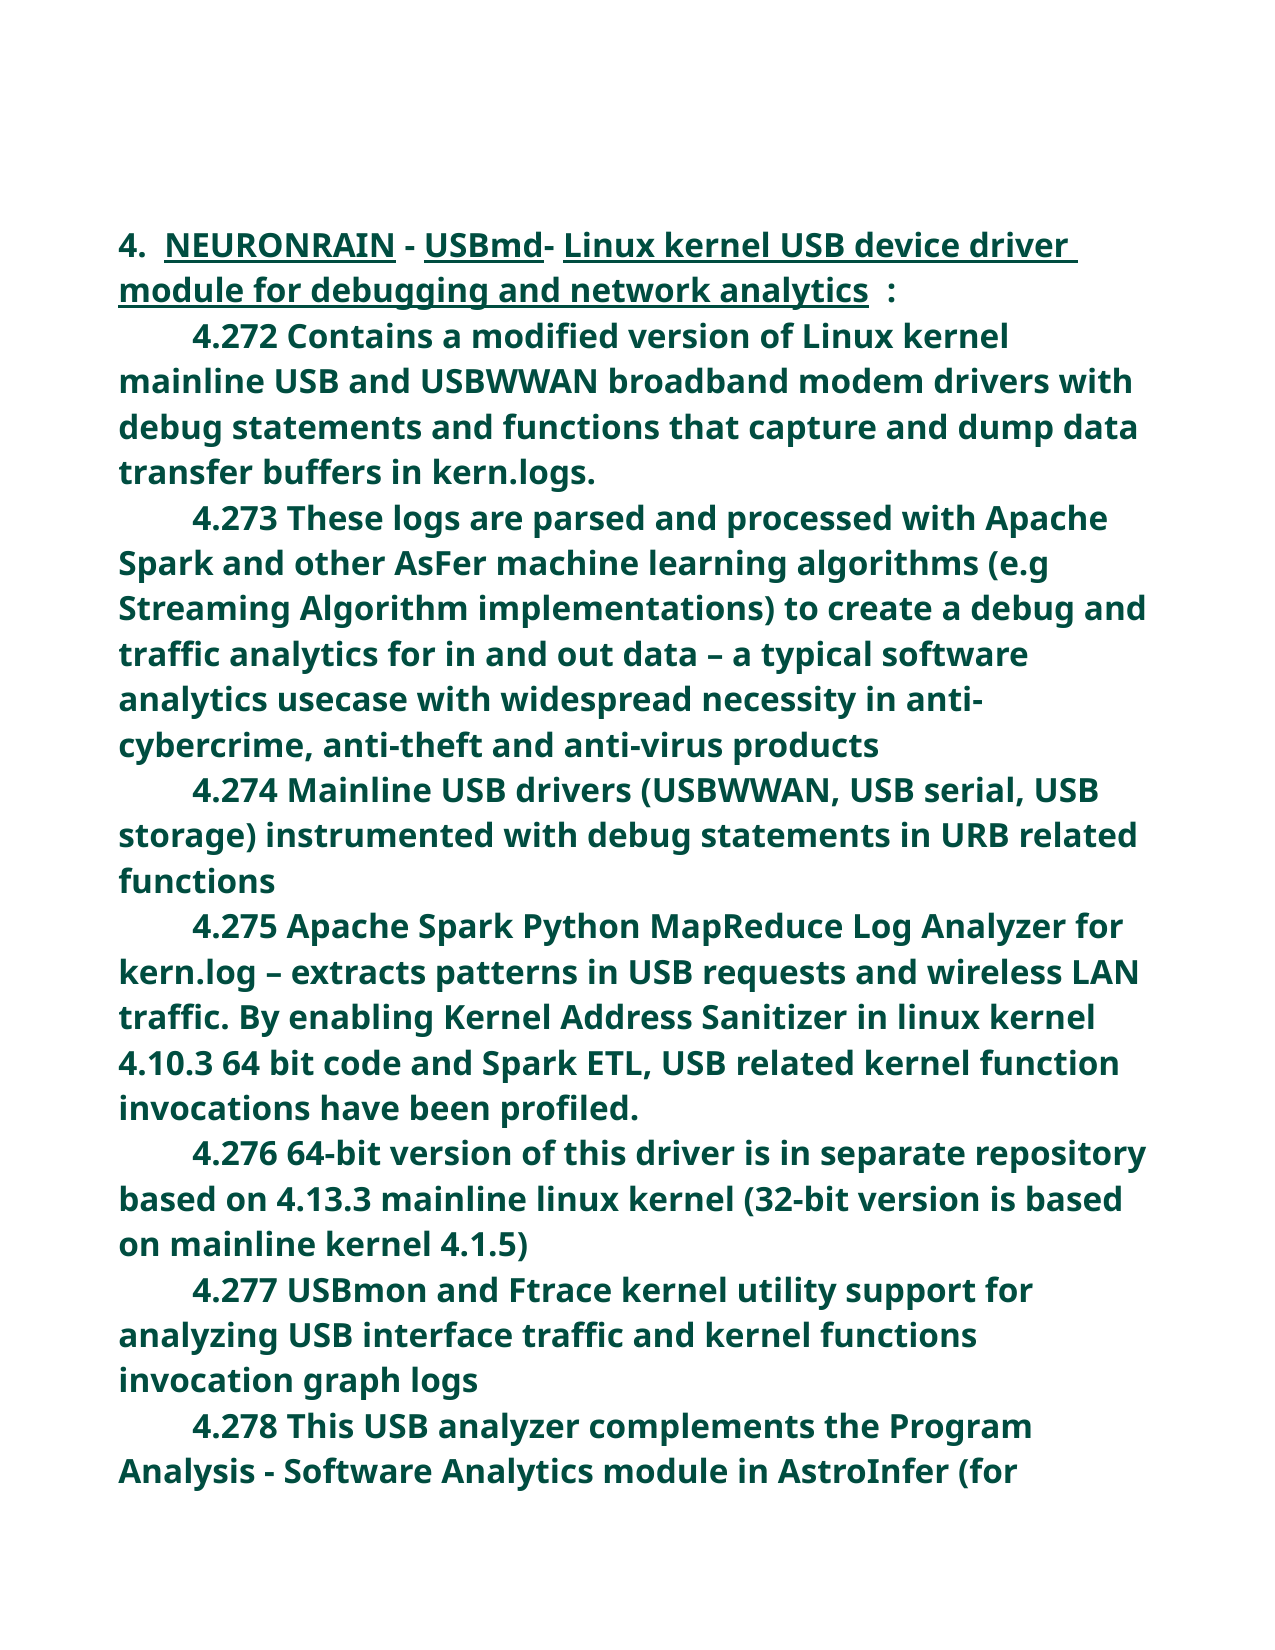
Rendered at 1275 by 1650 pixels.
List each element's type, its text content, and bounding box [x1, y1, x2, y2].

text 4.276 64-bit version of this driver is in separate repository based on 4.13.3 mainline linux kernel (32-bit version is based on mainline kernel 4.1.5) [118, 1130, 1157, 1266]
text 4.278 This USB analyzer complements the Program Analysis - Software Analytics module in AstroInfer (for [118, 1403, 1157, 1493]
text 4. NEURONRAIN - USBmd- Linux kernel USB device driver module for debugging and network analytics : [118, 222, 1157, 313]
text 4.273 These logs are parsed and processed with Apache Spark and other AsFer machine learning algorithms (e.g Streaming Algorithm implementations) to create a debug and traffic analytics for in and out data – a typical software analytics usecase with widespread necessity in anti-cybercrime, anti-theft and anti-virus products [118, 494, 1157, 767]
text 4.274 Mainline USB drivers (USBWWAN, USB serial, USB storage) instrumented with debug statements in URB related functions [118, 767, 1157, 903]
text 4.277 USBmon and Ftrace kernel utility support for analyzing USB interface traffic and kernel functions invocation graph logs [118, 1266, 1157, 1403]
text 4.275 Apache Spark Python MapReduce Log Analyzer for kern.log – extracts patterns in USB requests and wireless LAN traffic. By enabling Kernel Address Sanitizer in linux kernel 4.10.3 64 bit code and Spark ETL, USB related kernel function invocations have been profiled. [118, 903, 1157, 1130]
text 4.272 Contains a modified version of Linux kernel mainline USB and USBWWAN broadband modem drivers with debug statements and functions that capture and dump data transfer buffers in kern.logs. [118, 313, 1157, 494]
